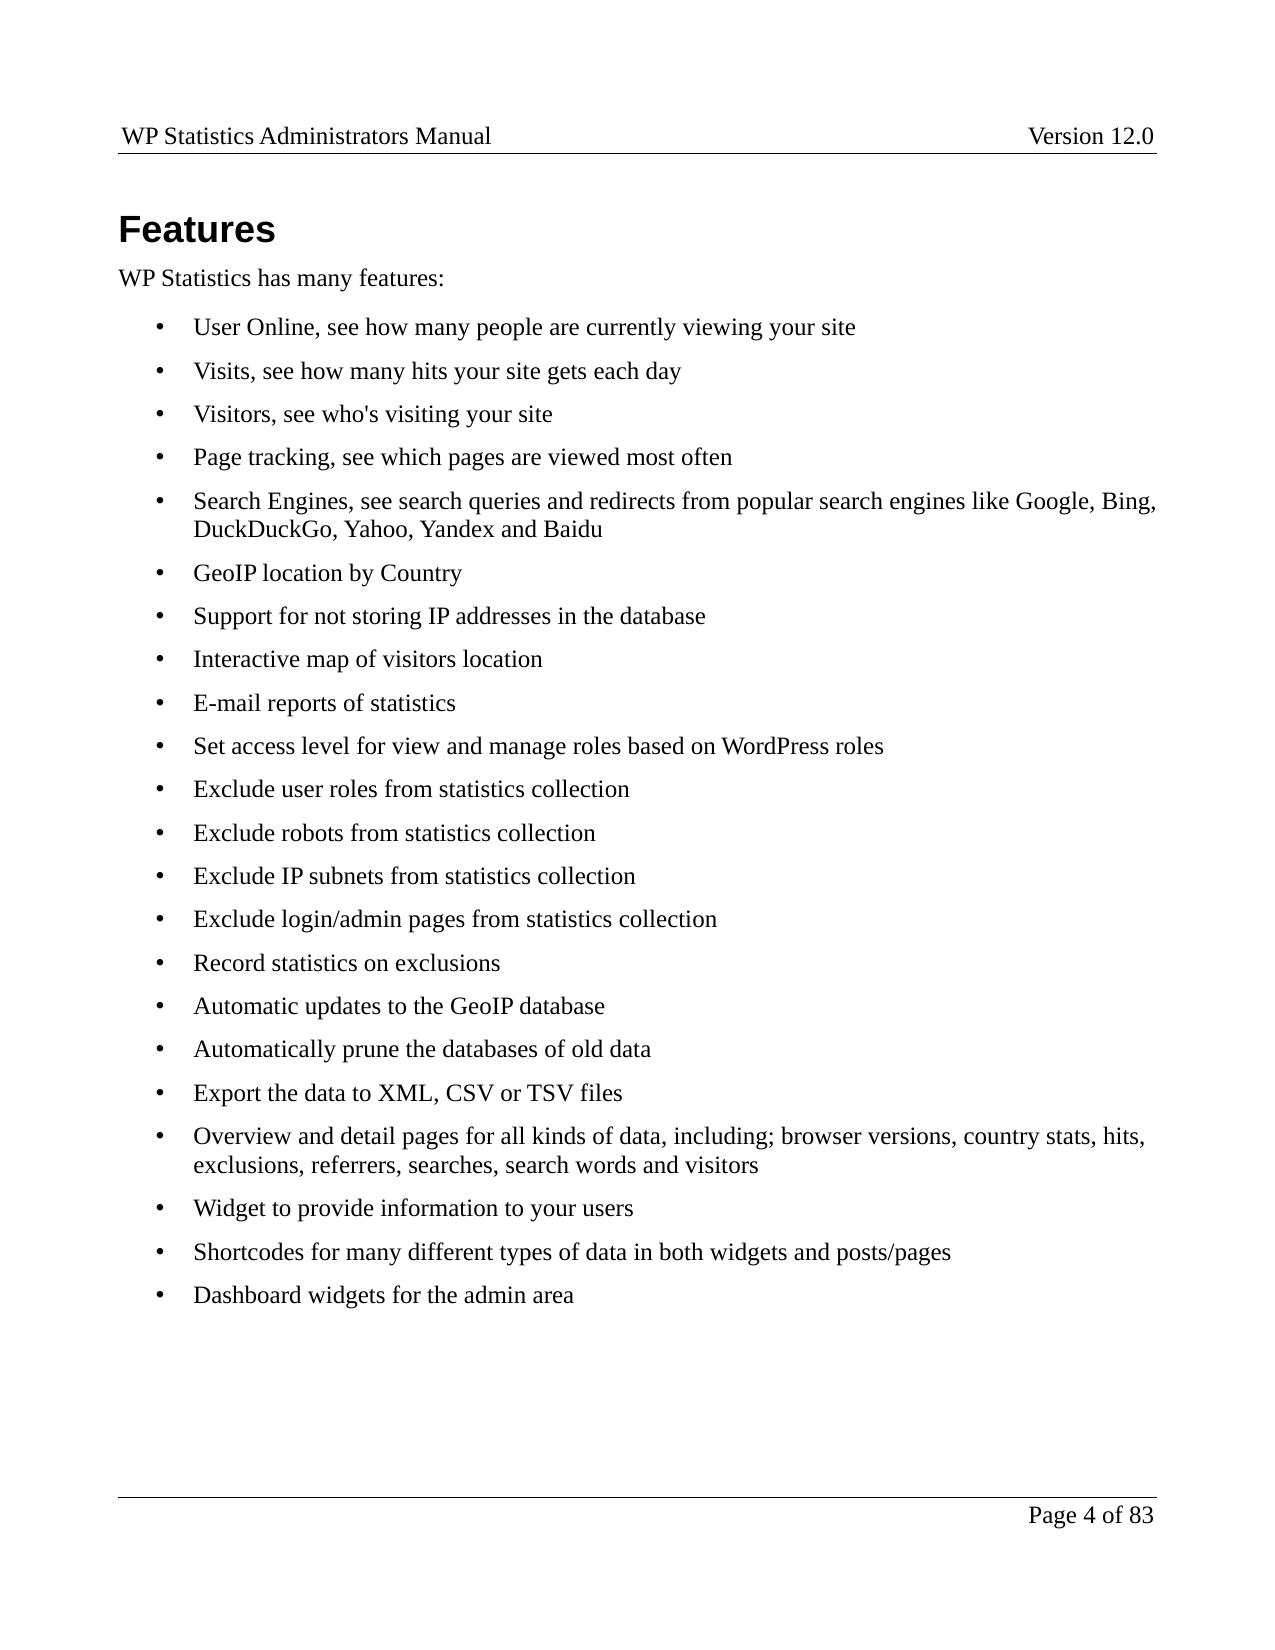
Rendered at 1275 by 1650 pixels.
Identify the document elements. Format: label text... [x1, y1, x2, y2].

list Export the data to XML, CSV or TSV files [156, 1078, 1157, 1107]
list Widget to provide information to your users [156, 1193, 1157, 1222]
list Automatic updates to the GeoIP database [156, 991, 1157, 1020]
list Record statistics on exclusions [156, 948, 1157, 977]
list Exclude robots from statistics collection [156, 818, 1157, 847]
list Overview and detail pages for all kinds of data, including; browser versions, country stats, hits, exclusions, referrers, searches, search words and visitors [156, 1121, 1157, 1179]
list Search Engines, see search queries and redirects from popular search engines like Google, Bing, DuckDuckGo, Yahoo, Yandex and Baidu [156, 486, 1157, 543]
list Exclude login/admin pages from statistics collection [156, 904, 1157, 933]
list Automatically prune the databases of old data [156, 1034, 1157, 1063]
list Exclude IP subnets from statistics collection [156, 861, 1157, 890]
list Page tracking, see which pages are viewed most often [156, 442, 1157, 471]
list User Online, see how many people are currently viewing your site [156, 312, 1157, 341]
text WP Statistics has many features: [118, 263, 1157, 292]
list Shortcodes for many different types of data in both widgets and posts/pages [156, 1237, 1157, 1265]
list Interactive map of visitors location [156, 644, 1157, 673]
list GeoIP location by Country [156, 558, 1157, 587]
list Dashboard widgets for the admin area [156, 1280, 1157, 1309]
list E-mail reports of statistics [156, 688, 1157, 717]
subtitle Features [118, 207, 1157, 251]
list Support for not storing IP addresses in the database [156, 601, 1157, 630]
list Set access level for view and manage roles based on WordPress roles [156, 731, 1157, 760]
list Visitors, see who's visiting your site [156, 399, 1157, 428]
list Exclude user roles from statistics collection [156, 774, 1157, 803]
list Visits, see how many hits your site gets each day [156, 356, 1157, 384]
